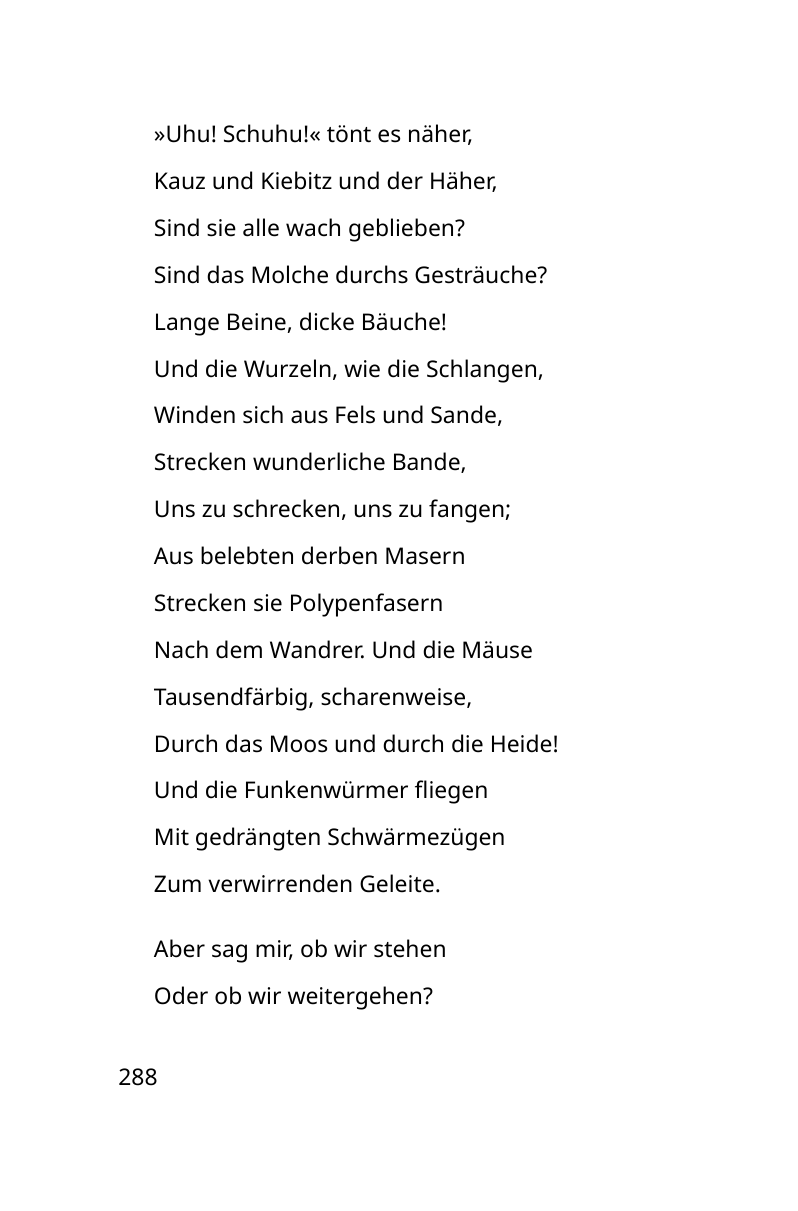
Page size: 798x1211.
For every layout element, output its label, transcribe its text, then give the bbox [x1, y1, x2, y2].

text »Uhu! Schuhu!« tönt es näher, Kauz und Kiebitz und der Häher, Sind sie alle wach geblieben? Sind das Molche durchs Gesträuche? Lange Beine, dicke Bäuche! Und die Wurzeln, wie die Schlangen, Winden sich aus Fels und Sande, Strecken wunderliche Bande, Uns zu schrecken, uns zu fangen; Aus belebten derben Masern Strecken sie Polypenfasern Nach dem Wandrer. Und die Mäuse Tausendfärbig, scharenweise, Durch das Moos und durch die Heide! Und die Funkenwürmer fliegen Mit gedrängten Schwärmezügen Zum verwirrenden Geleite. [118, 118, 679, 899]
text Aber sag mir, ob wir stehen Oder ob wir weitergehen? [118, 933, 679, 1011]
